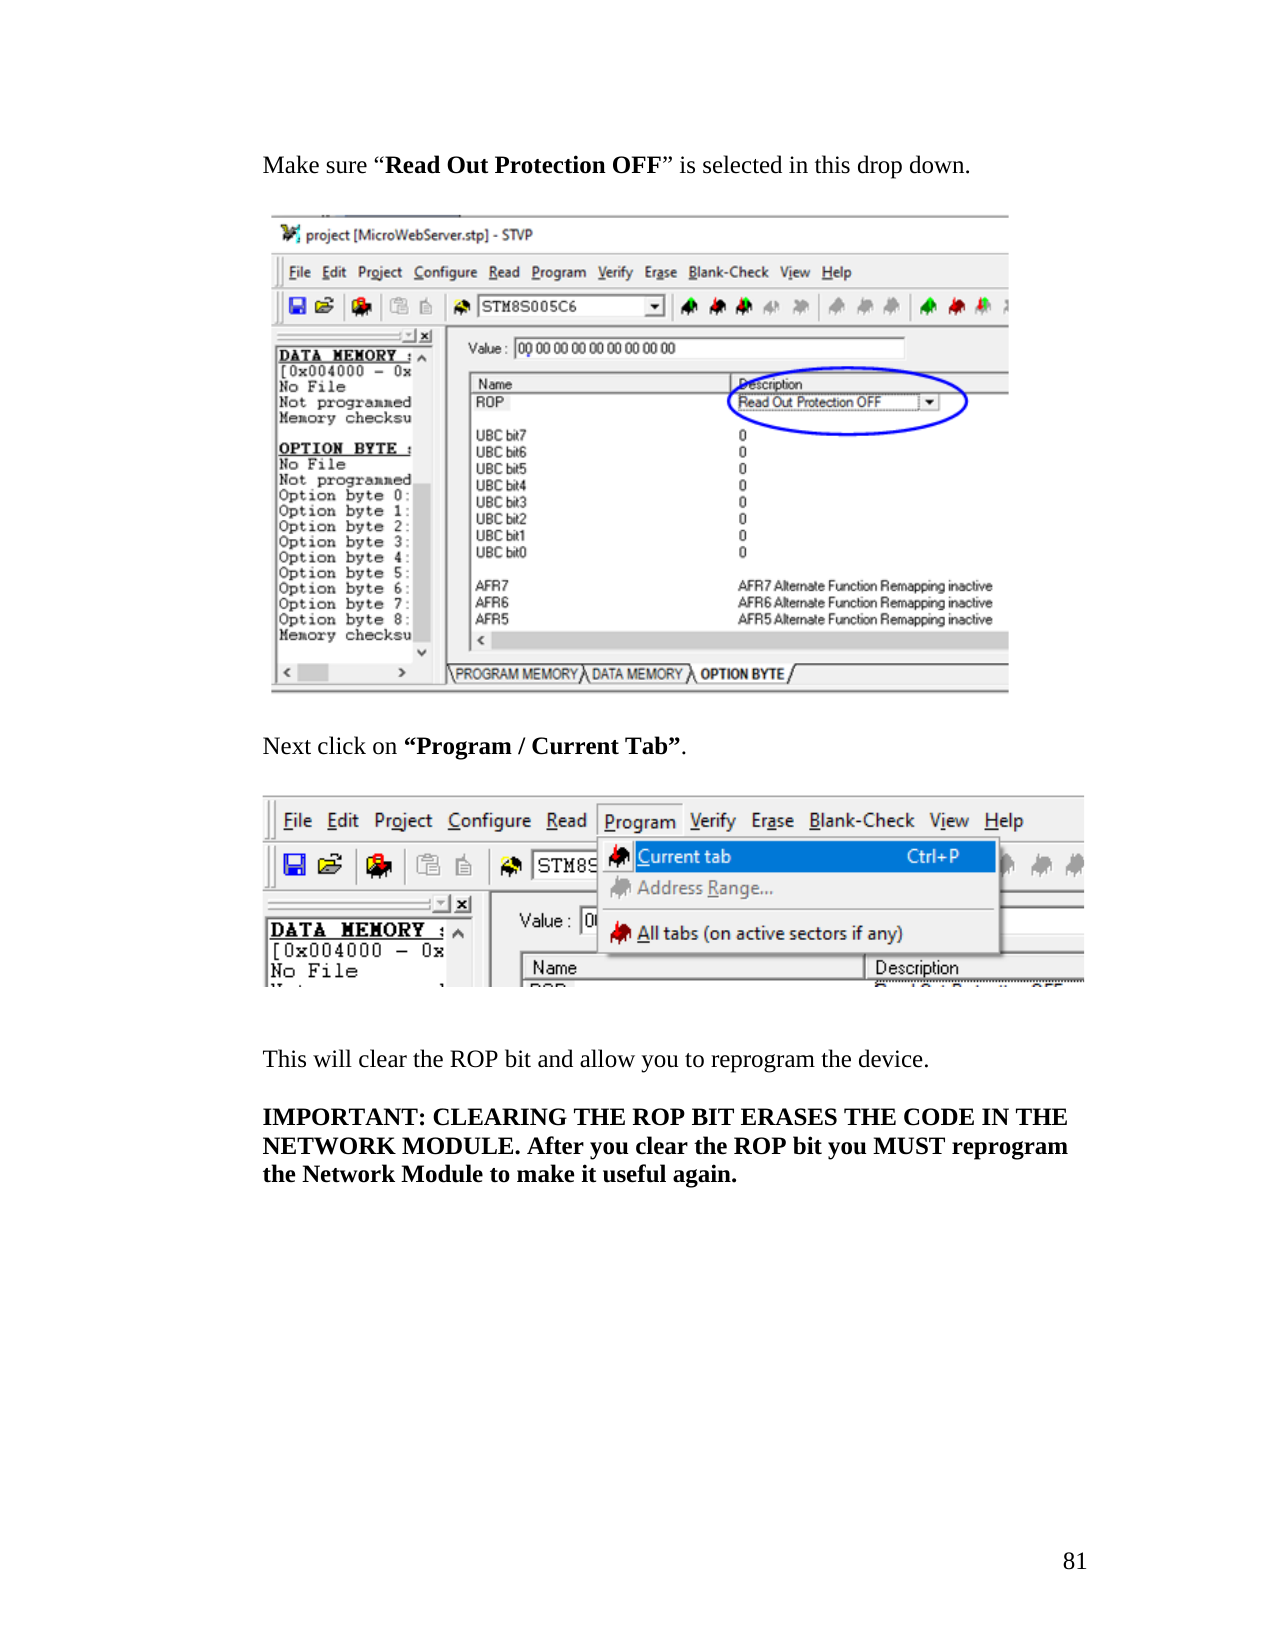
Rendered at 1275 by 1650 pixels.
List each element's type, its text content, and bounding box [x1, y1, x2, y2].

text Make sure “Read Out Protection OFF” is selected in this drop down. [262, 150, 1087, 179]
text Next click on “Program / Current Tab”. [262, 731, 1087, 760]
picture [262, 207, 1017, 703]
text IMPORTANT: CLEARING THE ROP BIT ERASES THE CODE IN THE NETWORK MODULE. After you clear the ROP bit you MUST reprogram the Network Module to make it useful again. [262, 1102, 1087, 1188]
picture [262, 788, 1085, 987]
text This will clear the ROP bit and allow you to reprogram the device. [262, 1044, 1087, 1073]
